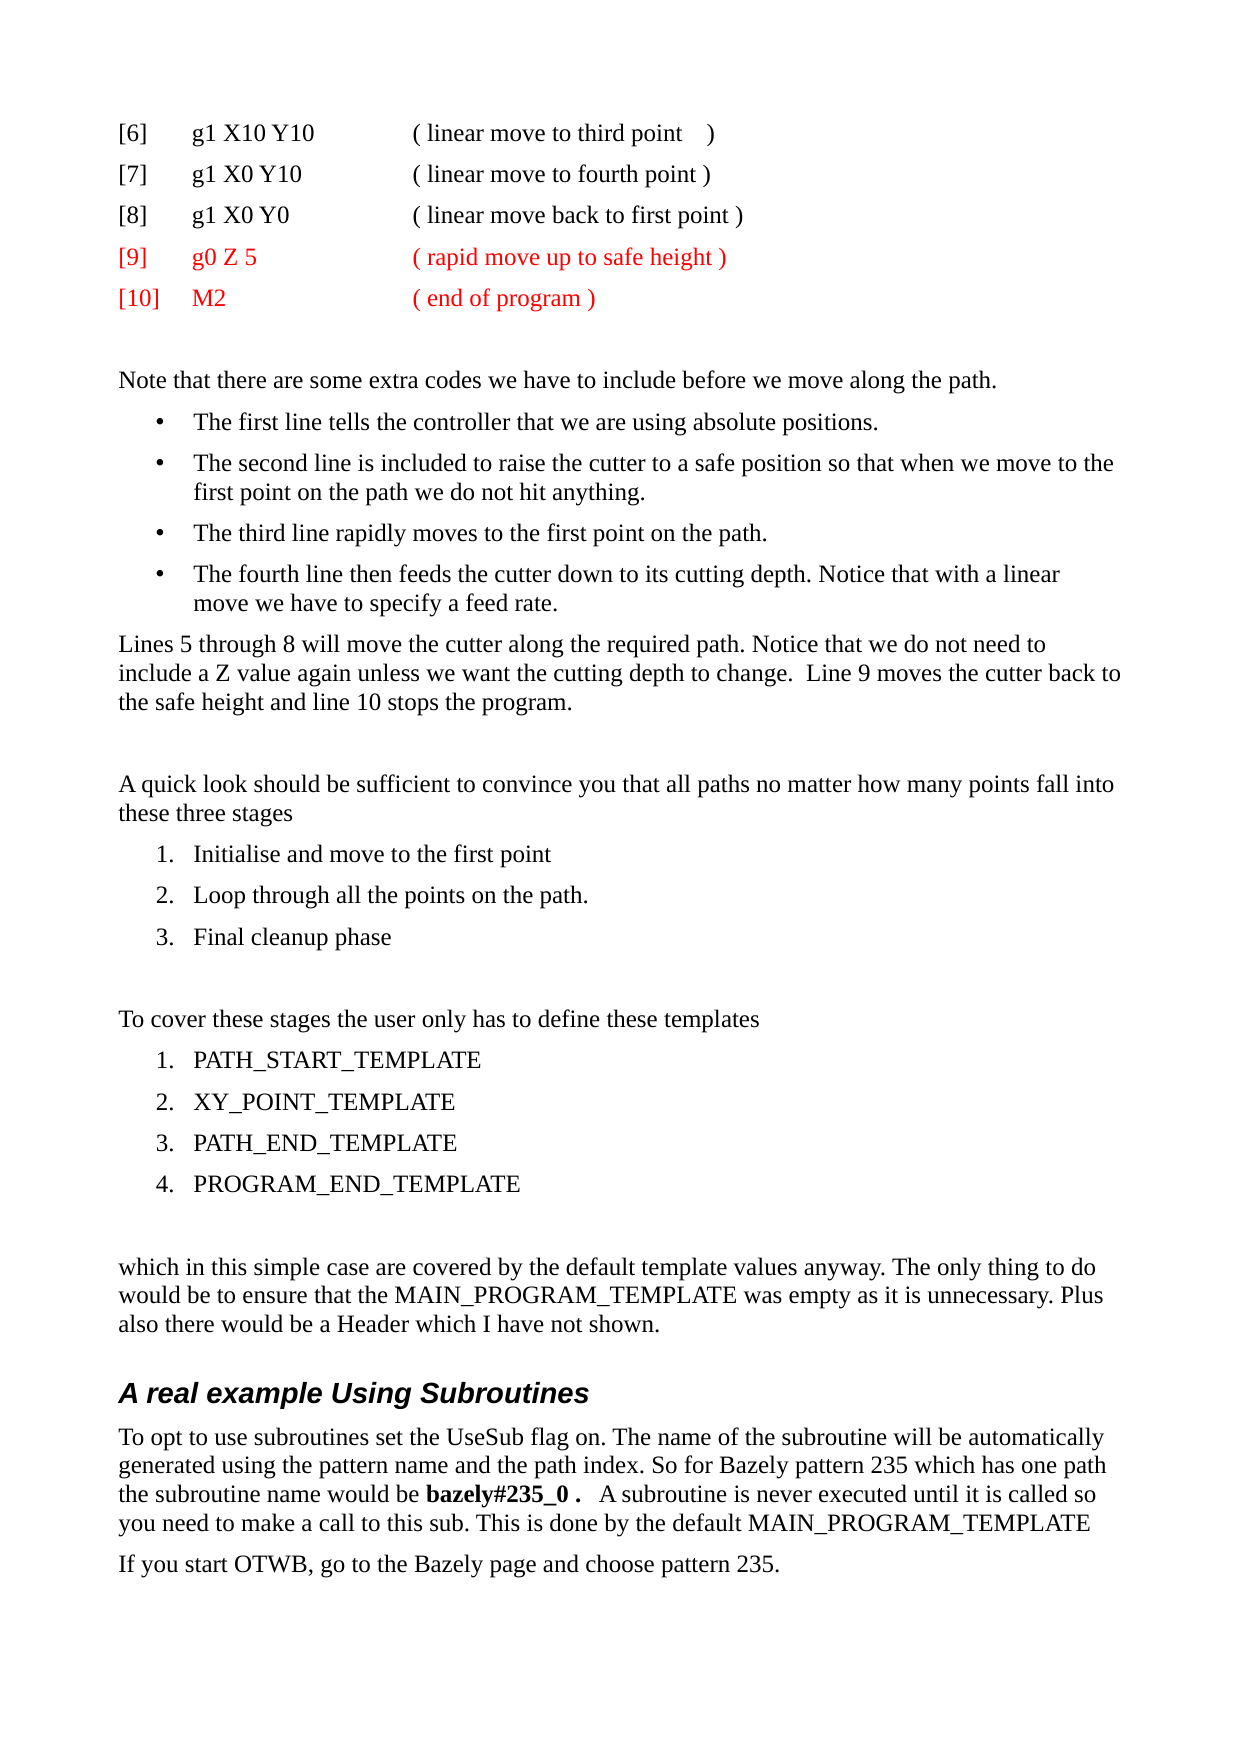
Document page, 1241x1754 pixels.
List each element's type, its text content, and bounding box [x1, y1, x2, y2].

list Initialise and move to the first point [156, 839, 1122, 868]
list PROGRAM_END_TEMPLATE [156, 1169, 1122, 1198]
list Final cleanup phase [156, 922, 1122, 951]
text Lines 5 through 8 will move the cutter along the required path. Notice that we do not need to include a Z value again unless we want the cutting depth to change. Line 9 moves the cutter back to the safe height and line 10 stops the program. [118, 629, 1122, 716]
text A quick look should be sufficient to convince you that all paths no matter how many points fall into these three stages [118, 769, 1122, 827]
text [6] g1 X10 Y10 ( linear move to third point ) [118, 118, 1122, 147]
text To cover these stages the user only has to define these templates [118, 1004, 1122, 1033]
list Loop through all the points on the path. [156, 881, 1122, 909]
list The fourth line then feeds the cutter down to its cutting depth. Notice that with a linear move we have to specify a feed rate. [156, 559, 1122, 617]
text [8] g1 X0 Y0 ( linear move back to first point ) [118, 201, 1122, 229]
text [7] g1 X0 Y10 ( linear move to fourth point ) [118, 159, 1122, 188]
subtitle A real example Using Subroutines [118, 1376, 1122, 1409]
list XY_POINT_TEMPLATE [156, 1087, 1122, 1116]
list The first line tells the controller that we are using absolute positions. [156, 407, 1122, 436]
text Note that there are some extra codes we have to include before we move along the path. [118, 366, 1122, 394]
text [10] M2 ( end of program ) [118, 283, 1122, 312]
text If you start OTWB, go to the Bazely page and choose pattern 235. [118, 1549, 1122, 1578]
text which in this simple case are covered by the default template values anyway. The only thing to do would be to ensure that the MAIN_PROGRAM_TEMPLATE was empty as it is unnecessary. Plus also there would be a Header which I have not shown. [118, 1252, 1122, 1338]
list The second line is included to raise the cutter to a safe position so that when we move to the first point on the path we do not hit anything. [156, 448, 1122, 506]
text To opt to use subroutines set the UseSub flag on. The name of the subroutine will be automatically generated using the pattern name and the path index. So for Bazely pattern 235 which has one path the subroutine name would be bazely#235_0 . A subroutine is never executed until it is called so you need to make a call to this sub. This is done by the default MAIN_PROGRAM_TEMPLATE [118, 1422, 1122, 1537]
list The third line rapidly moves to the first point on the path. [156, 518, 1122, 547]
list PATH_END_TEMPLATE [156, 1128, 1122, 1157]
text [9] g0 Z 5 ( rapid move up to safe height ) [118, 242, 1122, 271]
list PATH_START_TEMPLATE [156, 1046, 1122, 1074]
